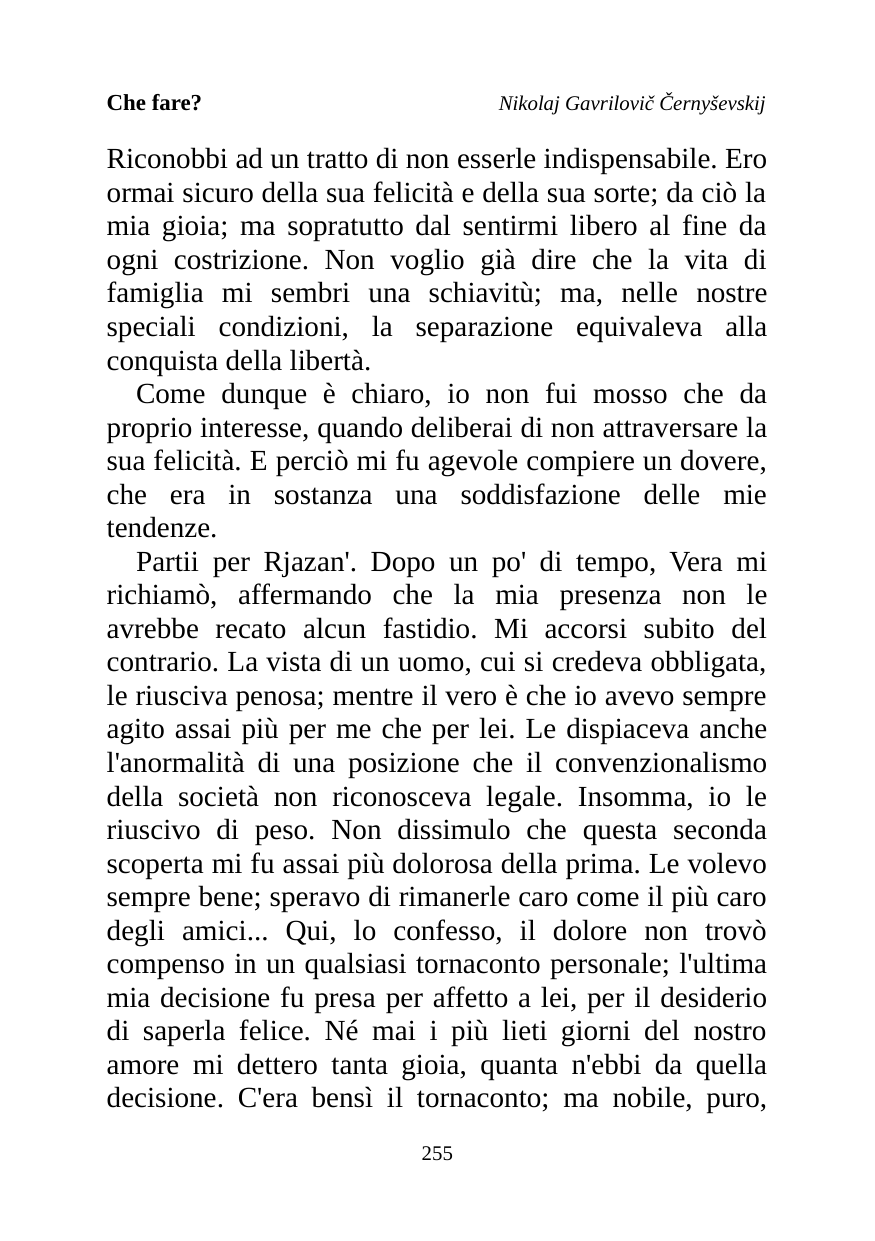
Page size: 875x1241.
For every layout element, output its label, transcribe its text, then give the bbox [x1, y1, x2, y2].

text Come dunque è chiaro, io non fui mosso che da proprio interesse, quando deliberai di non attraversare la sua felicità. E perciò mi fu agevole compiere un dovere, che era in sostanza una soddisfazione delle mie tendenze. [106, 376, 768, 544]
text Riconobbi ad un tratto di non esserle indispensabile. Ero ormai sicuro della sua felicità e della sua sorte; da ciò la mia gioia; ma sopratutto dal sentirmi libero al fine da ogni costrizione. Non voglio già dire che la vita di famiglia mi sembri una schiavitù; ma, nelle nostre speciali condizioni, la separazione equivaleva alla conquista della libertà. [106, 141, 768, 376]
text Partii per Rjazan'. Dopo un po' di tempo, Vera mi richiamò, affermando che la mia presenza non le avrebbe recato alcun fastidio. Mi accorsi subito del contrario. La vista di un uomo, cui si credeva obbligata, le riusciva penosa; mentre il vero è che io avevo sempre agito assai più per me che per lei. Le dispiaceva anche l'anormalità di una posizione che il convenzionalismo della società non riconosceva legale. Insomma, io le riuscivo di peso. Non dissimulo che questa seconda scoperta mi fu assai più dolorosa della prima. Le volevo sempre bene; speravo di rimanerle caro come il più caro degli amici... Qui, lo confesso, il dolore non trovò compenso in un qualsiasi tornaconto personale; l'ultima mia decisione fu presa per affetto a lei, per il desiderio di saperla felice. Né mai i più lieti giorni del nostro amore mi dettero tanta gioia, quanta n'ebbi da quella decisione. C'era bensì il tornaconto; ma nobile, puro, [106, 544, 768, 1114]
